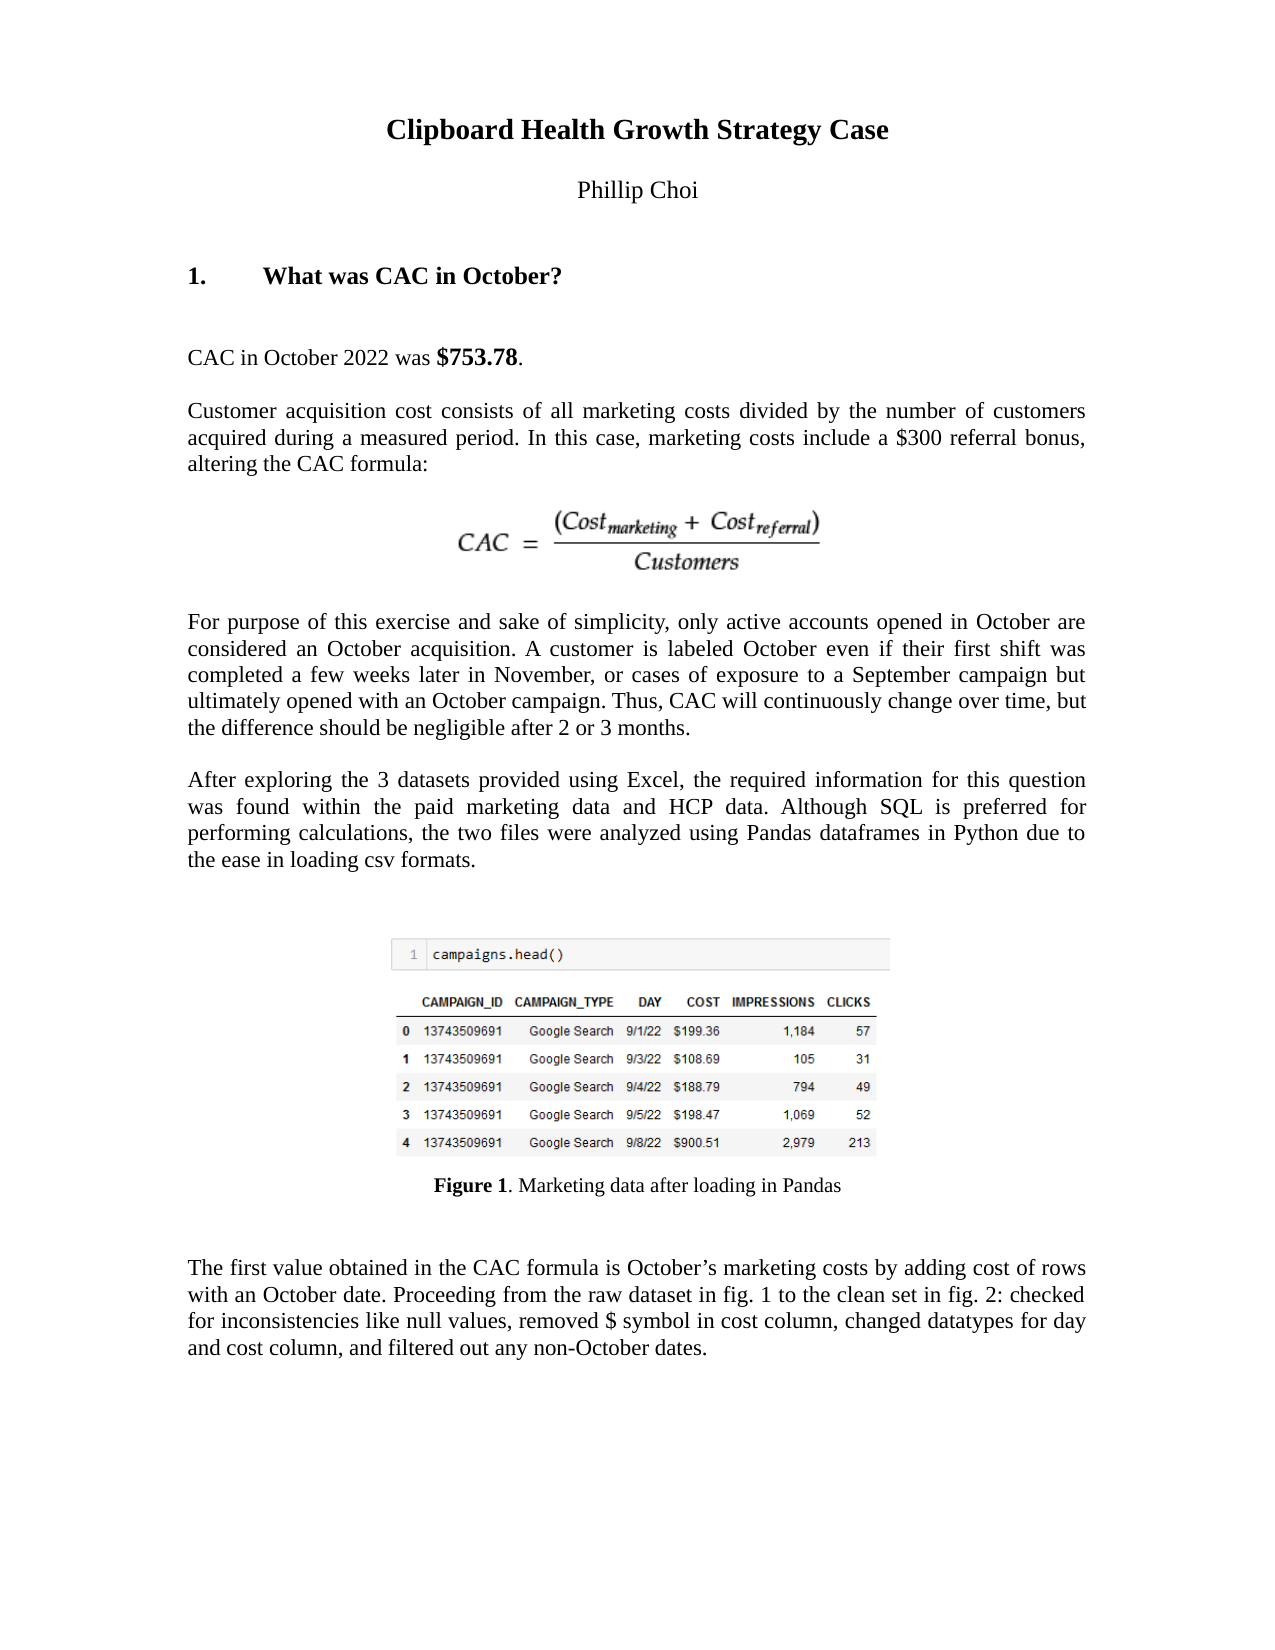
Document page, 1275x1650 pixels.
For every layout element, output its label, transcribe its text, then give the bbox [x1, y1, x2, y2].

text Customer acquisition cost consists of all marketing costs divided by the number of customers acquired during a measured period. In this case, marketing costs include a $300 referral bonus, altering the CAC formula: [187, 398, 1087, 477]
text CAC in October 2022 was $753.78. [187, 342, 1087, 371]
text Phillip Choi [187, 175, 1087, 203]
picture [385, 927, 891, 1173]
text Clipboard Health Growth Strategy Case [187, 112, 1087, 146]
text Figure 1. Marketing data after loading in Pandas [187, 1173, 1087, 1197]
text For purpose of this exercise and sake of simplicity, only active accounts opened in October are considered an October acquisition. A customer is labeled October even if their first shift was completed a few weeks later in November, or cases of exposure to a September campaign but ultimately opened with an October campaign. Thus, CAC will continuously change over time, but the difference should be negligible after 2 or 3 months. [187, 608, 1087, 740]
text After exploring the 3 datasets provided using Excel, the required information for this question was found within the paid marketing data and HCP data. Although SQL is preferred for performing calculations, the two files were analyzed using Pandas dataframes in Python due to the ease in loading csv formats. [187, 767, 1087, 872]
text The first value obtained in the CAC formula is October’s marketing costs by adding cost of rows with an October date. Proceeding from the raw dataset in fig. 1 to the clean set in fig. 2: checked for inconsistencies like null values, removed $ symbol in cost column, changed datatypes for day and cost column, and filtered out any non-October dates. [187, 1254, 1087, 1360]
text 1. What was CAC in October? [187, 261, 1087, 290]
picture [449, 503, 827, 593]
